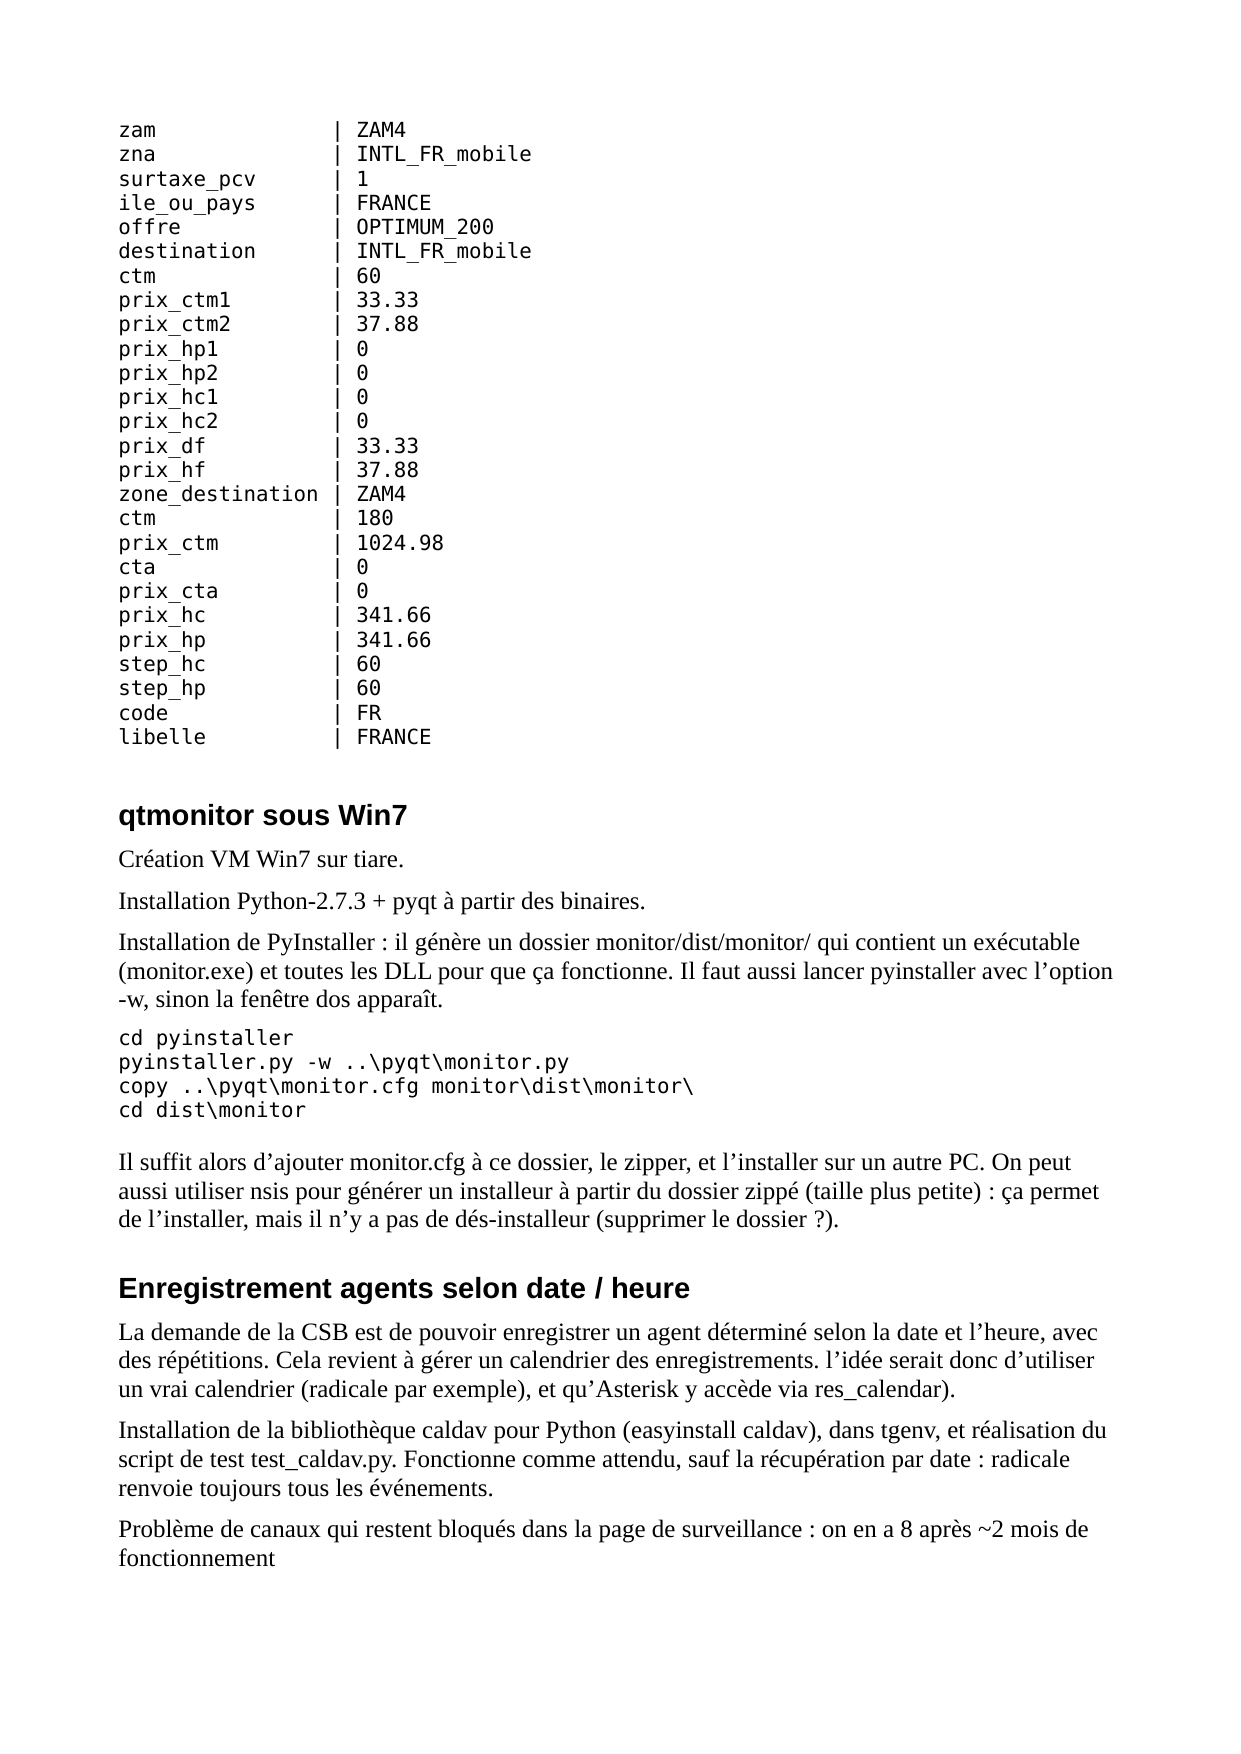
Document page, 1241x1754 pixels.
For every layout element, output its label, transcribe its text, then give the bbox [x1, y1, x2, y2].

text prix_hc2 | 0 [118, 409, 1122, 434]
text ctm | 60 [118, 264, 1122, 288]
text ctm | 180 [118, 506, 1122, 531]
text zone_destination | ZAM4 [118, 482, 1122, 506]
text zam | ZAM4 [118, 118, 1122, 142]
text Installation de PyInstaller : il génère un dossier monitor/dist/monitor/ qui contient un exécutable (monitor.exe) et toutes les DLL pour que ça fonctionne. Il faut aussi lancer pyinstaller avec l’option -w, sinon la fenêtre dos apparaît. [118, 927, 1122, 1013]
text prix_hp1 | 0 [118, 337, 1122, 361]
text pyinstaller.py -w ..\pyqt\monitor.py [118, 1050, 1122, 1074]
text destination | INTL_FR_mobile [118, 239, 1122, 264]
text code | FR [118, 701, 1122, 725]
text step_hc | 60 [118, 652, 1122, 676]
text La demande de la CSB est de pouvoir enregistrer un agent déterminé selon la date et l’heure, avec des répétitions. Cela revient à gérer un calendrier des enregistrements. l’idée serait donc d’utiliser un vrai calendrier (radicale par exemple), et qu’Asterisk y accède via res_calendar). [118, 1317, 1122, 1403]
text prix_ctm1 | 33.33 [118, 288, 1122, 312]
text step_hp | 60 [118, 676, 1122, 701]
text zna | INTL_FR_mobile [118, 142, 1122, 167]
text Il suffit alors d’ajouter monitor.cfg à ce dossier, le zipper, et l’installer sur un autre PC. On peut aussi utiliser nsis pour générer un installeur à partir du dossier zippé (taille plus petite) : ça permet de l’installer, mais il n’y a pas de dés-installeur (supprimer le dossier ?). [118, 1147, 1122, 1233]
text copy ..\pyqt\monitor.cfg monitor\dist\monitor\ [118, 1074, 1122, 1098]
text ile_ou_pays | FRANCE [118, 191, 1122, 215]
text prix_ctm | 1024.98 [118, 531, 1122, 555]
text libelle | FRANCE [118, 725, 1122, 749]
text surtaxe_pcv | 1 [118, 167, 1122, 191]
text Installation de la bibliothèque caldav pour Python (easyinstall caldav), dans tgenv, et réalisation du script de test test_caldav.py. Fonctionne comme attendu, sauf la récupération par date : radicale renvoie toujours tous les événements. [118, 1416, 1122, 1502]
text Problème de canaux qui restent bloqués dans la page de surveillance : on en a 8 après ~2 mois de fonctionnement [118, 1514, 1122, 1572]
text cd pyinstaller [118, 1026, 1122, 1050]
text prix_hf | 37.88 [118, 458, 1122, 482]
text cd dist\monitor [118, 1098, 1122, 1123]
subtitle qtmonitor sous Win7 [118, 798, 1122, 832]
text offre | OPTIMUM_200 [118, 215, 1122, 239]
subtitle Enregistrement agents selon date / heure [118, 1271, 1122, 1304]
text prix_hp2 | 0 [118, 361, 1122, 385]
text prix_df | 33.33 [118, 434, 1122, 458]
text prix_hc1 | 0 [118, 385, 1122, 409]
text prix_cta | 0 [118, 579, 1122, 603]
text Création VM Win7 sur tiare. [118, 844, 1122, 873]
text prix_ctm2 | 37.88 [118, 312, 1122, 337]
text prix_hc | 341.66 [118, 603, 1122, 628]
text Installation Python-2.7.3 + pyqt à partir des binaires. [118, 886, 1122, 914]
text cta | 0 [118, 555, 1122, 579]
text prix_hp | 341.66 [118, 628, 1122, 652]
